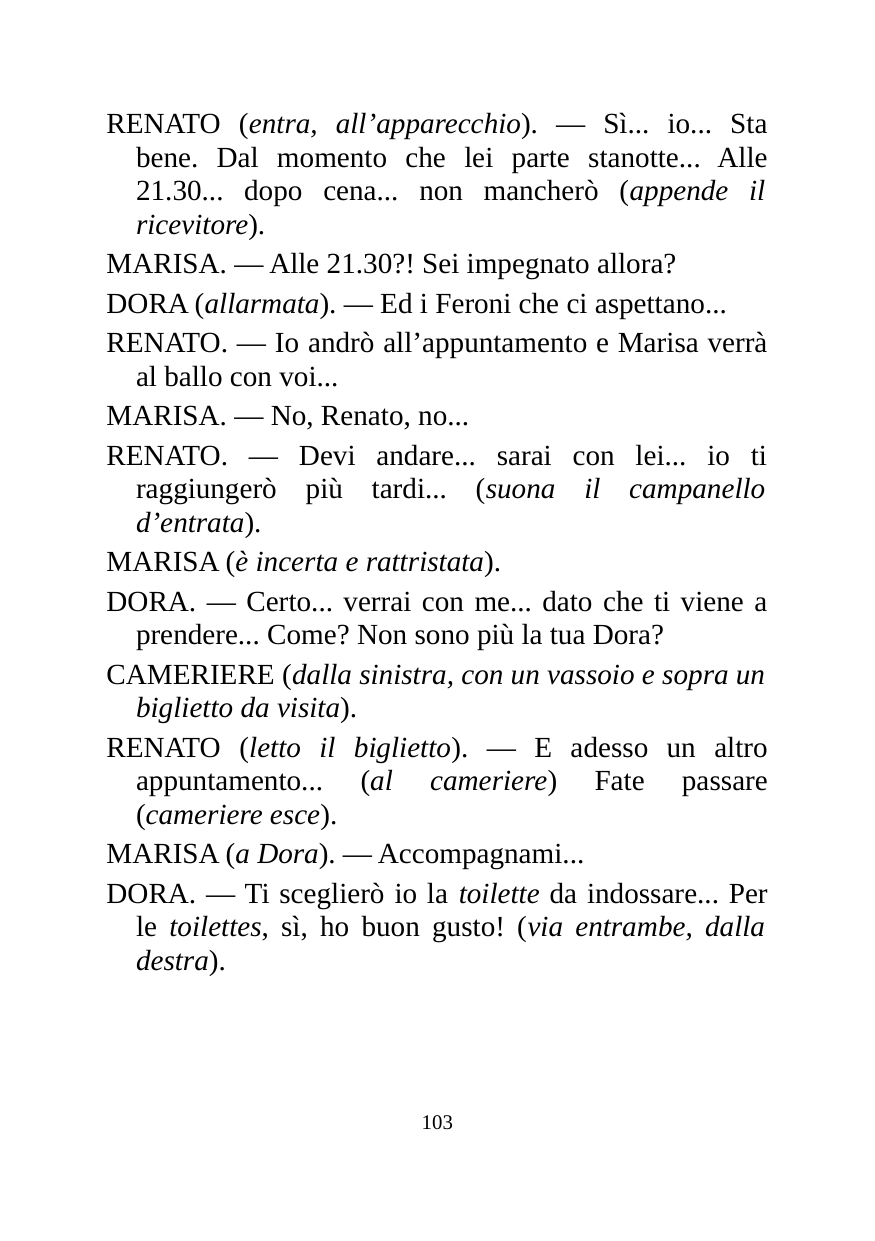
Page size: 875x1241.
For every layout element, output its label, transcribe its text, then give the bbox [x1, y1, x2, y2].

text MARISA. — Alle 21.30?! Sei impegnato allora? [106, 246, 768, 280]
text MARISA (a Dora). — Accompagnami... [106, 836, 768, 870]
text DORA (allarmata). — Ed i Feroni che ci aspettano... [106, 286, 768, 319]
text MARISA (è incerta e rattristata). [106, 544, 768, 578]
text RENATO. — Io andrò all’appuntamento e Marisa verrà al ballo con voi... [106, 325, 768, 392]
text RENATO (letto il biglietto). — E adesso un altro appuntamento... (al cameriere) Fate passare (cameriere esce). [106, 730, 768, 831]
text RENATO (entra, all’apparecchio). — Sì... io... Sta bene. Dal momento che lei parte stanotte... Alle 21.30... dopo cena... non mancherò (appende il ricevitore). [106, 106, 768, 240]
text DORA. — Ti sceglierò io la toilette da indossare... Per le toilettes, sì, ho buon gusto! (via entrambe, dalla destra). [106, 876, 768, 977]
text CAMERIERE (dalla sinistra, con un vassoio e sopra un biglietto da visita). [106, 657, 768, 724]
text DORA. — Certo... verrai con me... dato che ti viene a prendere... Come? Non sono più la tua Dora? [106, 584, 768, 651]
text MARISA. — No, Renato, no... [106, 398, 768, 432]
text RENATO. — Devi andare... sarai con lei... io ti raggiungerò più tardi... (suona il campanello d’entrata). [106, 438, 768, 538]
